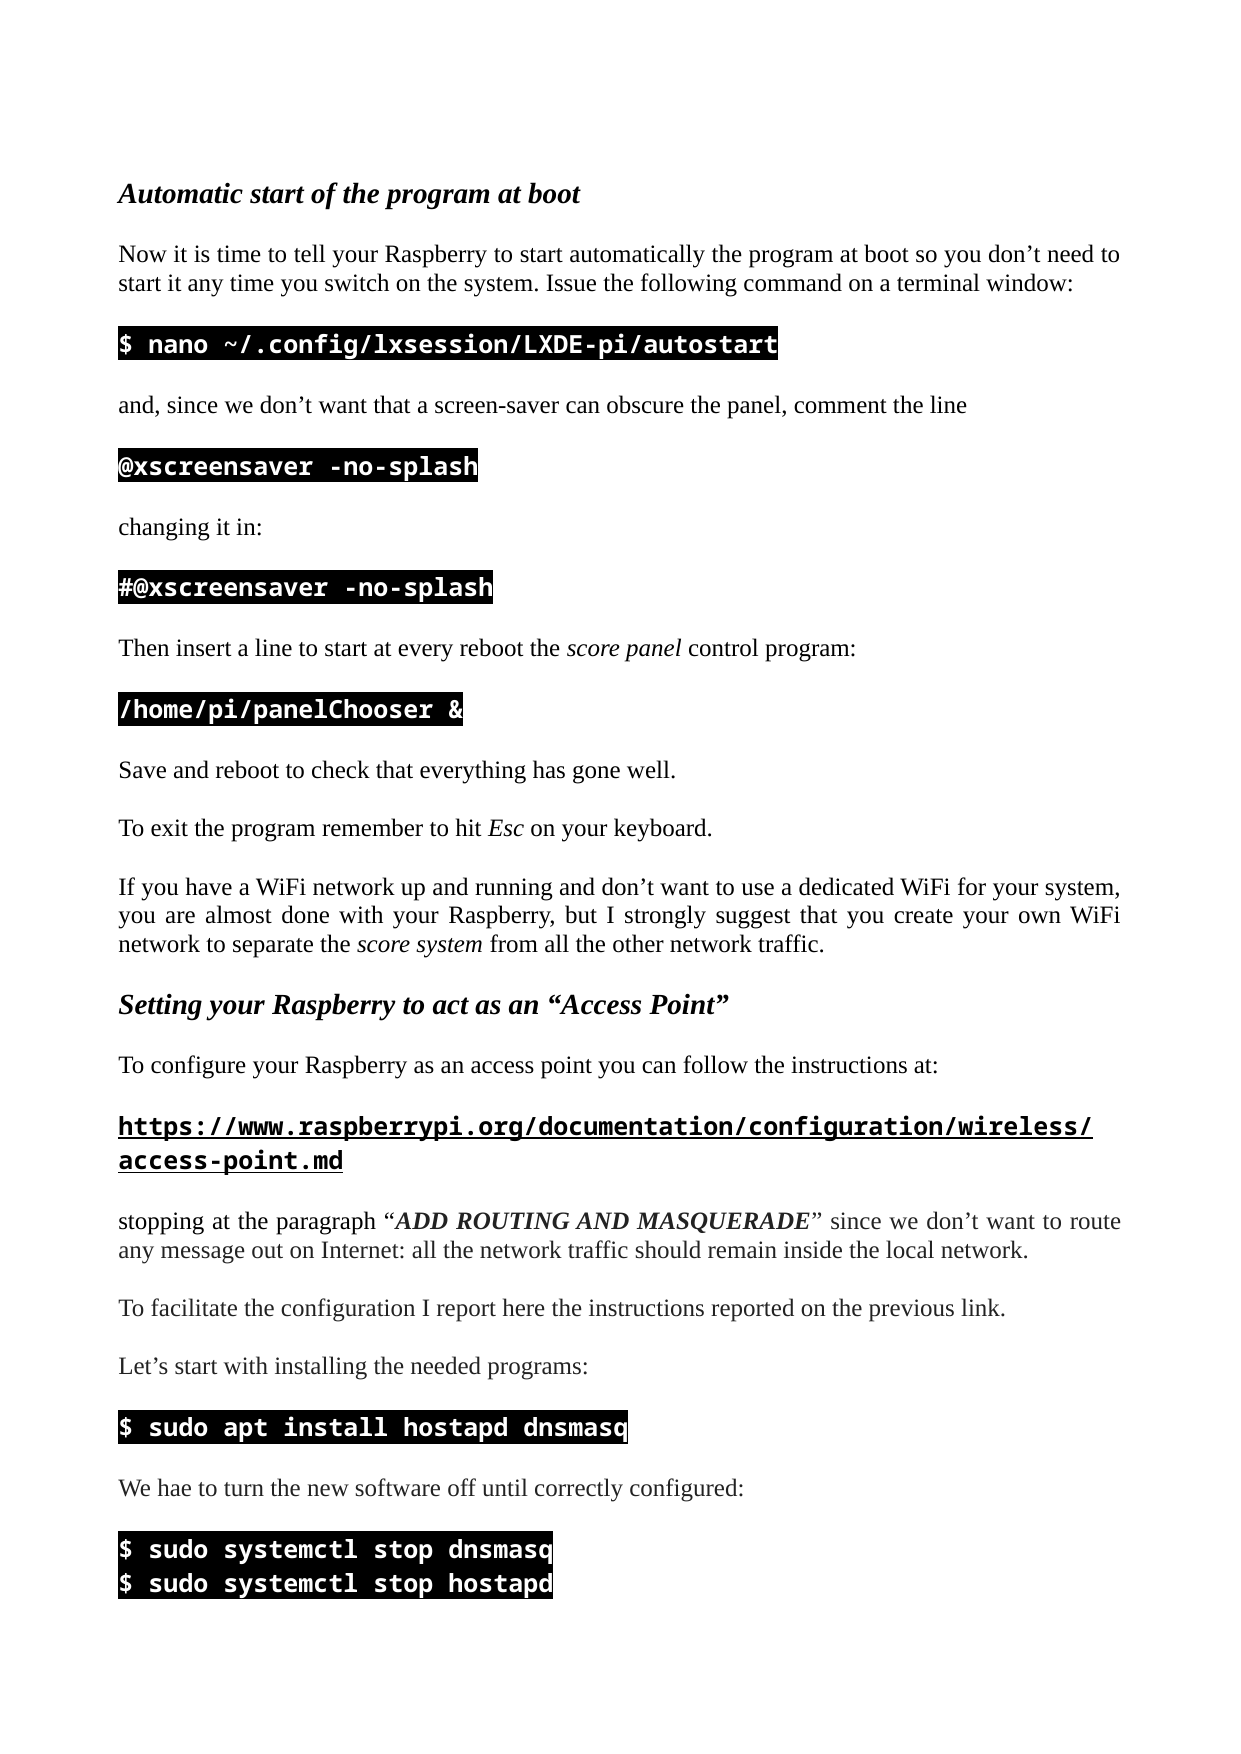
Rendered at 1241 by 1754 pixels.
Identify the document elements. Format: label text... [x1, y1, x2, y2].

text Let’s start with installing the needed programs: [118, 1351, 1122, 1380]
text $ sudo systemctl stop dnsmasq [118, 1531, 1122, 1566]
text To facilitate the configuration I report here the instructions reported on the previous link. [118, 1293, 1122, 1322]
text Then insert a line to start at every reboot the score panel control program: [118, 633, 1122, 662]
text If you have a WiFi network up and running and don’t want to use a dedicated WiFi for your system, you are almost done with your Raspberry, but I strongly suggest that you create your own WiFi network to separate the score system from all the other network traffic. [118, 872, 1122, 958]
text We hae to turn the new software off until correctly configured: [118, 1473, 1122, 1502]
text $ sudo systemctl stop hostapd [118, 1566, 1122, 1599]
text #@xscreensaver -no-splash [118, 570, 1122, 604]
text To exit the program remember to hit Esc on your keyboard. [118, 813, 1122, 842]
text /home/pi/panelChooser & [118, 692, 1122, 726]
text To configure your Raspberry as an access point you can follow the instructions at: [118, 1050, 1122, 1079]
text Automatic start of the program at boot [118, 176, 1122, 210]
text and, since we don’t want that a screen-saver can obscure the panel, comment the line [118, 390, 1122, 419]
text Now it is time to tell your Raspberry to start automatically the program at boot so you don’t need to start it any time you switch on the system. Issue the following command on a terminal window: [118, 239, 1122, 297]
text stopping at the paragraph “ADD ROUTING AND MASQUERADE” since we don’t want to route any message out on Internet: all the network traffic should remain inside the local network. [118, 1206, 1122, 1264]
text https://www.raspberrypi.org/documentation/configuration/wireless/access-point.md [118, 1109, 1122, 1177]
text Save and reboot to check that everything has gone well. [118, 755, 1122, 784]
text @xscreensaver -no-splash [118, 448, 1122, 482]
text changing it in: [118, 512, 1122, 540]
text $ nano ~/.config/lxsession/LXDE-pi/autostart [118, 326, 1122, 360]
text $ sudo apt install hostapd dnsmasq [118, 1410, 1122, 1444]
text Setting your Raspberry to act as an “Access Point” [118, 987, 1122, 1021]
